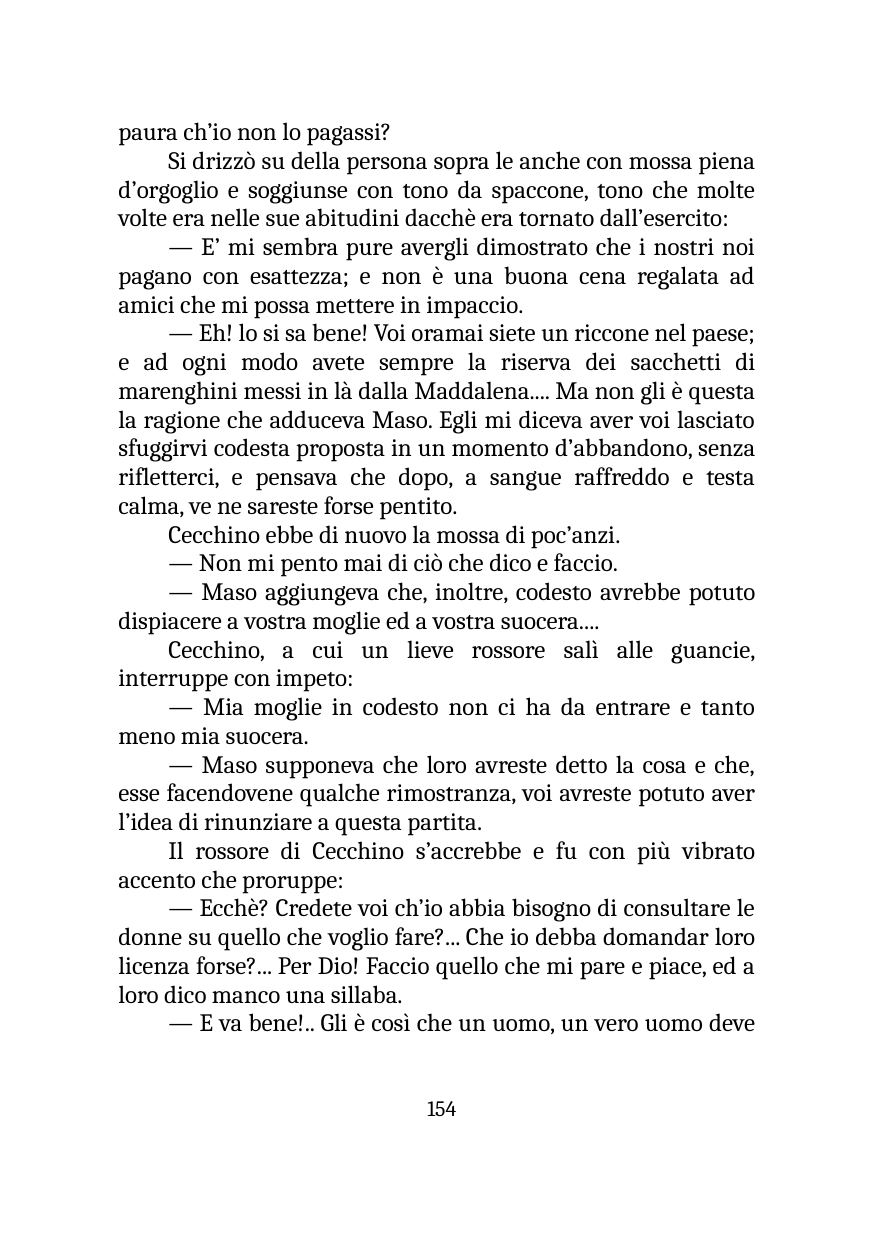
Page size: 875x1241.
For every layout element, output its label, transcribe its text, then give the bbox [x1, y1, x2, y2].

text — Maso aggiungeva che, inoltre, codesto avrebbe potuto dispiacere a vostra moglie ed a vostra suocera.... [118, 578, 756, 636]
text — Mia moglie in codesto non ci ha da entrare e tanto meno mia suocera. [118, 693, 756, 751]
text Cecchino ebbe di nuovo la mossa di poc’anzi. [118, 521, 756, 549]
text Il rossore di Cecchino s’accrebbe e fu con più vibrato accento che proruppe: [118, 837, 756, 894]
text — E va bene!.. Gli è così che un uomo, un vero uomo deve [118, 1009, 756, 1038]
text — E’ mi sembra pure avergli dimostrato che i nostri noi pagano con esattezza; e non è una buona cena regalata ad amici che mi possa mettere in impaccio. [118, 233, 756, 319]
text — Maso supponeva che loro avreste detto la cosa e che, esse facendovene qualche rimostranza, voi avreste potuto aver l’idea di rinunziare a questa partita. [118, 751, 756, 837]
text — Eh! lo si sa bene! Voi oramai siete un riccone nel paese; e ad ogni modo avete sempre la riserva dei sacchetti di marenghini messi in là dalla Maddalena.... Ma non gli è questa la ragione che adduceva Maso. Egli mi diceva aver voi lasciato sfuggirvi codesta proposta in un momento d’abbandono, senza rifletterci, e pensava che dopo, a sangue raffreddo e testa calma, ve ne sareste forse pentito. [118, 319, 756, 521]
text paura ch’io non lo pagassi? [118, 118, 756, 147]
text Si drizzò su della persona sopra le anche con mossa piena d’orgoglio e soggiunse con tono da spaccone, tono che molte volte era nelle sue abitudini dacchè era tornato dall’esercito: [118, 147, 756, 233]
text Cecchino, a cui un lieve rossore salì alle guancie, interruppe con impeto: [118, 636, 756, 693]
text — Non mi pento mai di ciò che dico e faccio. [118, 549, 756, 578]
text — Ecchè? Credete voi ch’io abbia bisogno di consultare le donne su quello che voglio fare?... Che io debba domandar loro licenza forse?... Per Dio! Faccio quello che mi pare e piace, ed a loro dico manco una sillaba. [118, 894, 756, 1009]
